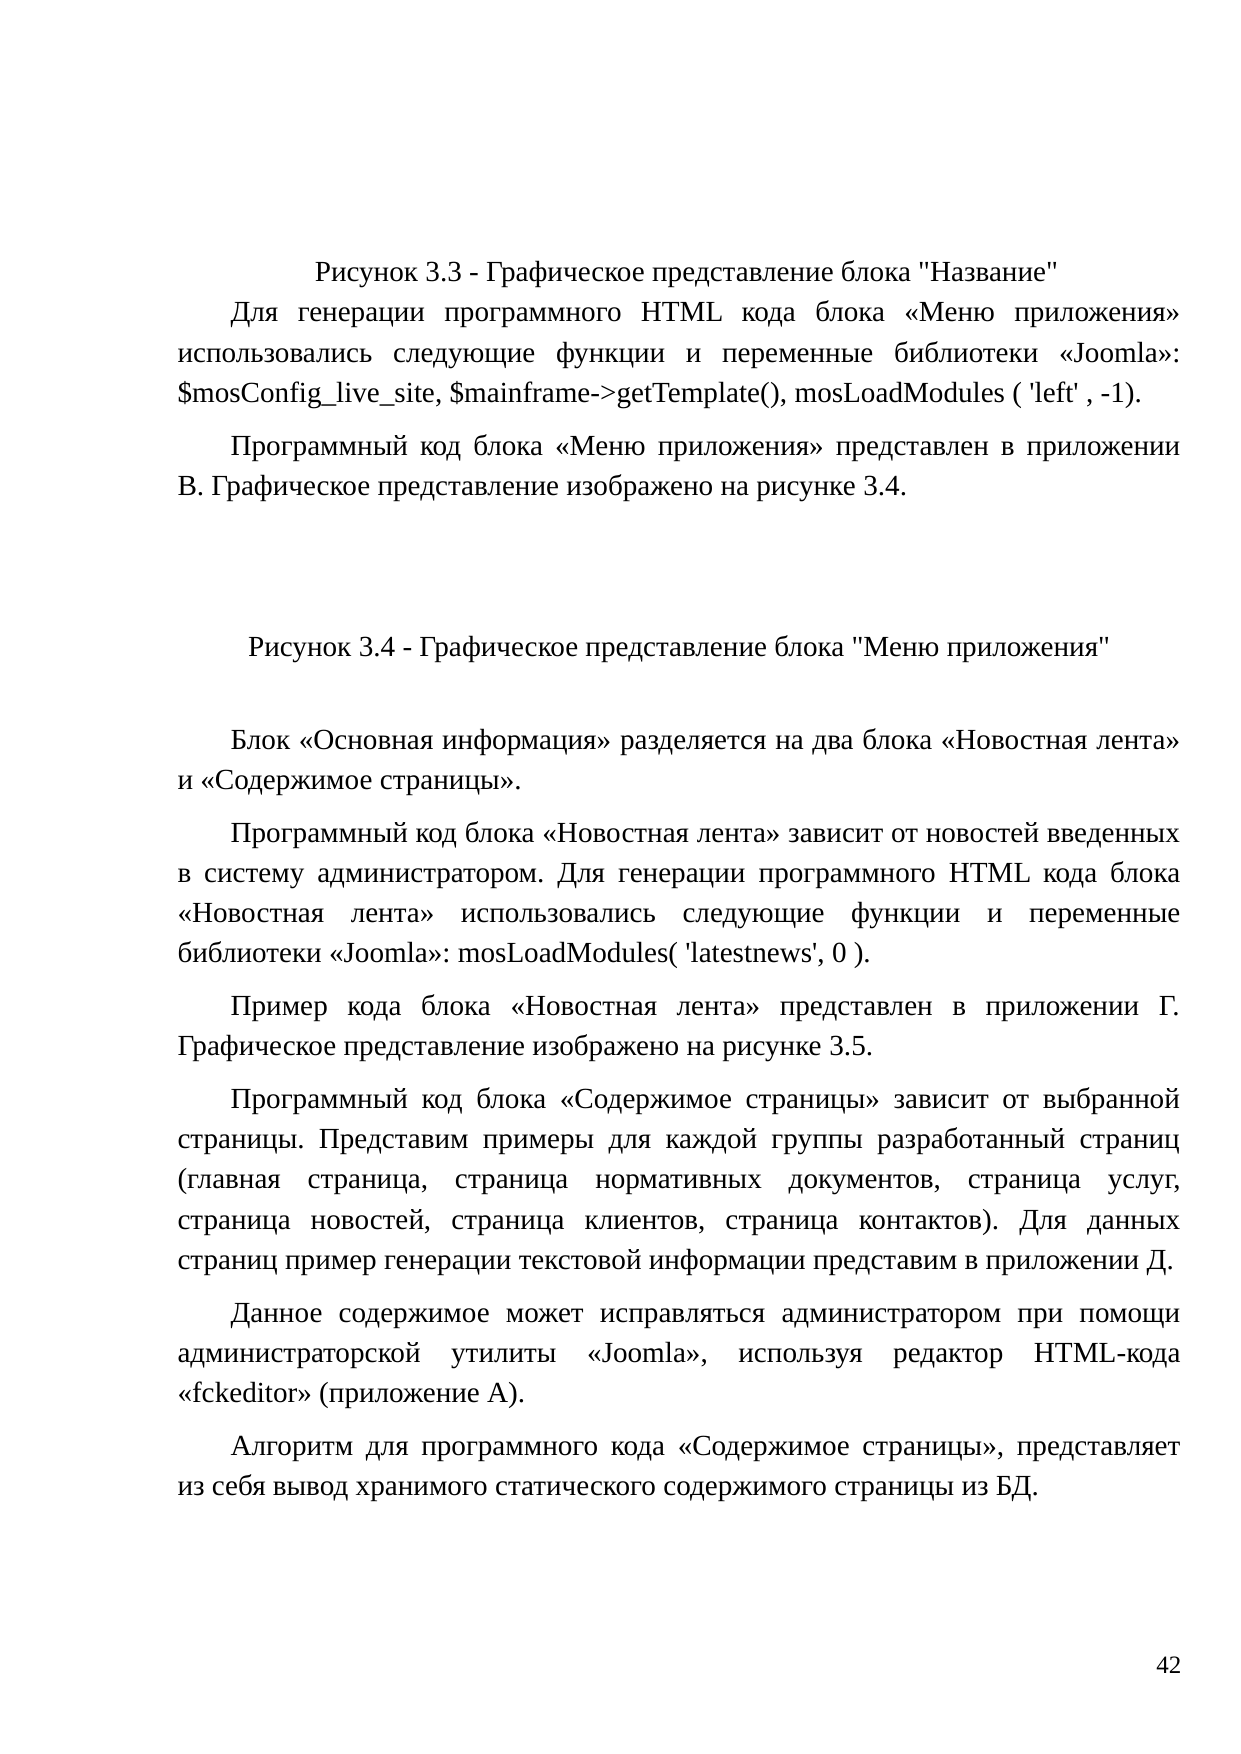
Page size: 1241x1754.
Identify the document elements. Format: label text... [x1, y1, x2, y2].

text Рисунок 3.4 - Графическое представление блока "Меню приложения" [177, 533, 1181, 663]
text Алгоритм для программного кода «Содержимое страницы», представляет из себя вывод хранимого статического содержимого страницы из БД. [177, 1428, 1181, 1502]
text Рисунок 3.3 - Графическое представление блока "Название" [184, 87, 1188, 288]
text Программный код блока «Новостная лента» зависит от новостей введенных в систему администратором. Для генерации программного HTML кода блока «Новостная лента» использовались следующие функции и переменные библиотеки «Joomla»: mosLoadModules( 'latestnews', 0 ). [177, 815, 1181, 969]
text Для генерации программного HTML кода блока «Меню приложения» использовались следующие функции и переменные библиотеки «Joomla»: $mosConfig_live_site, $mainframe->getTemplate(), mosLoadModules ( 'left' , -1). [177, 75, 1181, 408]
text Программный код блока «Меню приложения» представлен в приложении В. Графическое представление изображено на рисунке 3.4. [177, 428, 1181, 501]
text Пример кода блока «Новостная лента» представлен в приложении Г. Графическое представление изображено на рисунке 3.5. [177, 988, 1181, 1062]
text Программный код блока «Содержимое страницы» зависит от выбранной страницы. Представим примеры для каждой группы разработанный страниц (главная страница, страница нормативных документов, страница услуг, страница новостей, страница клиентов, страница контактов). Для данных страниц пример генерации текстовой информации представим в приложении Д. [177, 1081, 1181, 1276]
text Блок «Основная информация» разделяется на два блока «Новостная лента» и «Содержимое страницы». [177, 722, 1181, 796]
text Данное содержимое может исправляться администратором при помощи администраторской утилиты «Joomla», используя редактор HTML-кода «fckeditor» (приложение А). [177, 1295, 1181, 1409]
